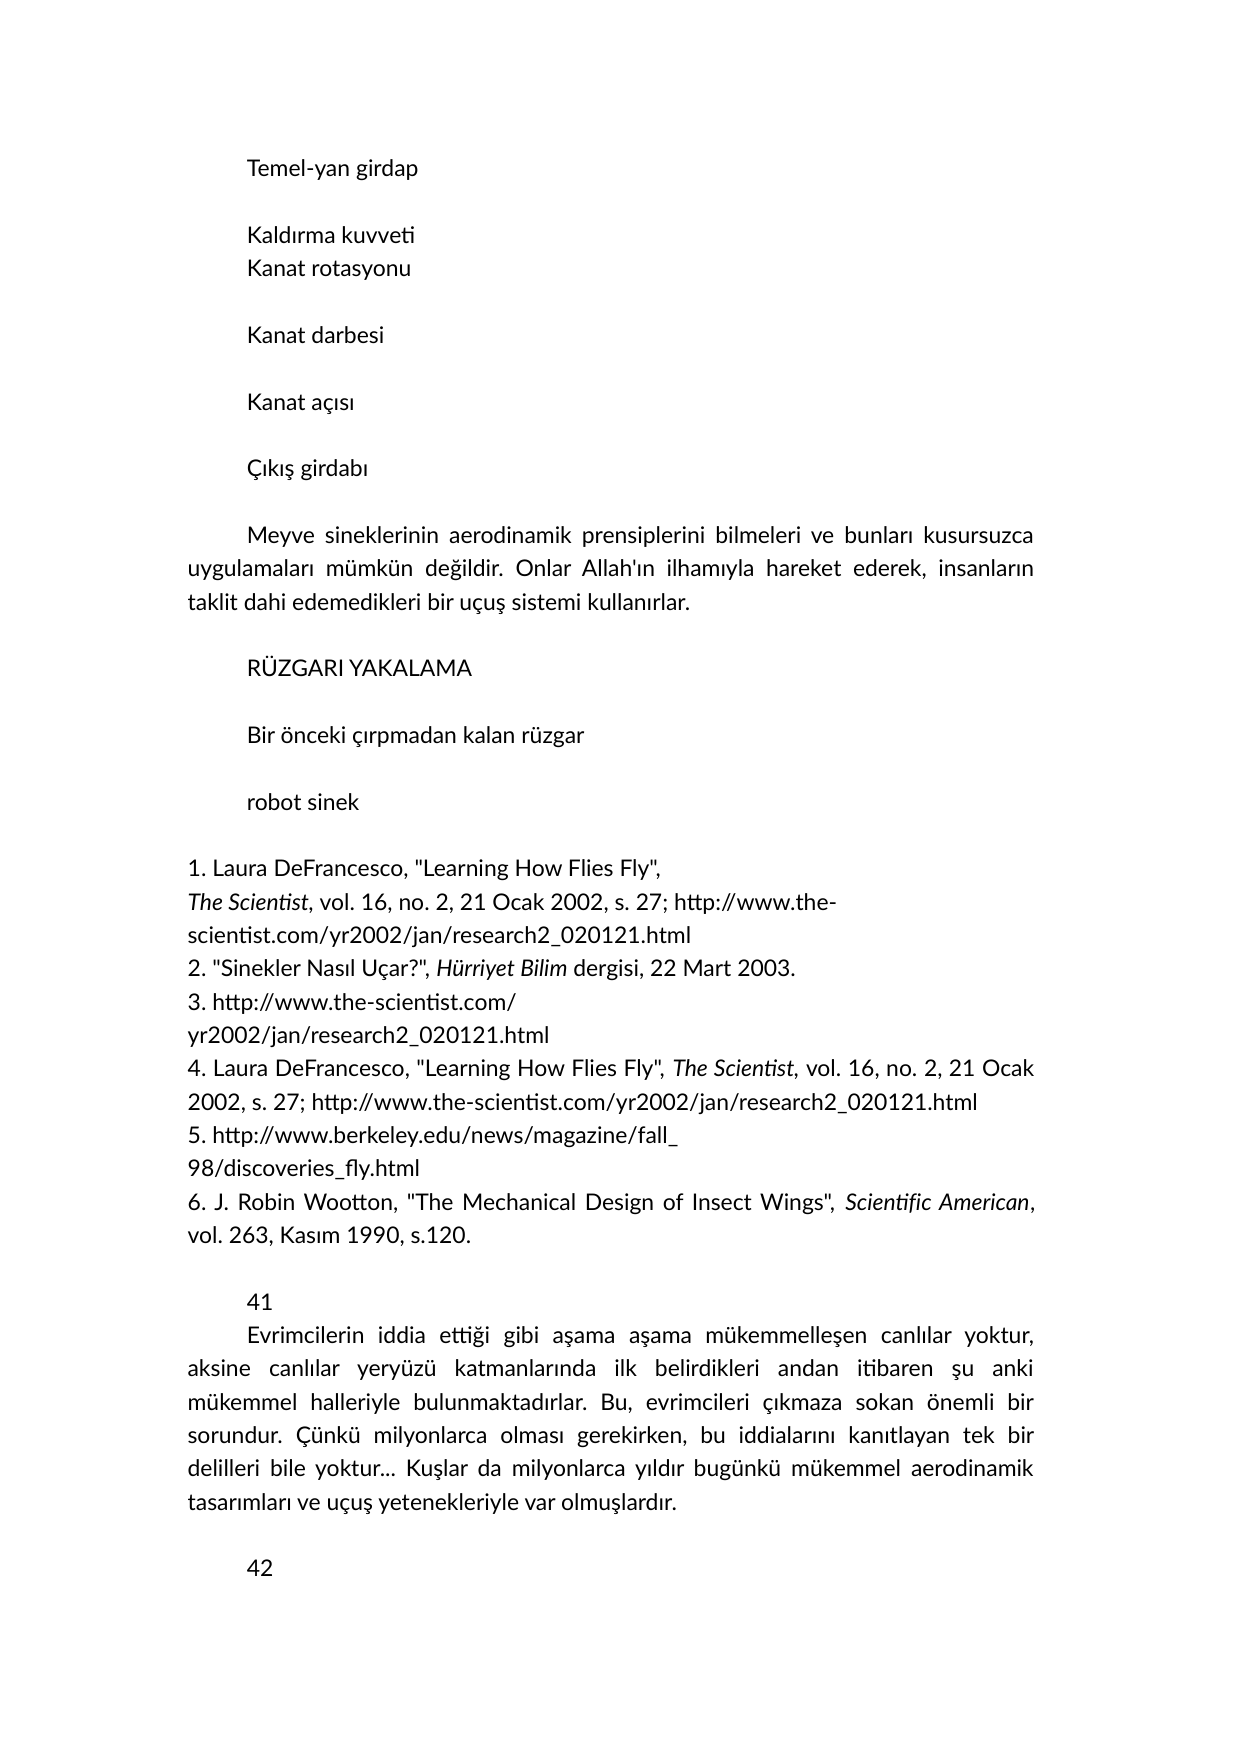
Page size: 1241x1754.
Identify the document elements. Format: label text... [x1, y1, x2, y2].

text Kanat rotasyonu [187, 250, 1035, 283]
text Çıkış girdabı [187, 450, 1035, 483]
text Temel-yan girdap [187, 150, 1035, 183]
text 1. Laura DeFrancesco, "Learning How Flies Fly", [187, 850, 1035, 883]
text The Scientist, vol. 16, no. 2, 21 Ocak 2002, s. 27; http://www.the- [187, 883, 1035, 917]
text scientist.com/yr2002/jan/research2_020121.html [187, 917, 1035, 950]
text RÜZGARI YAKALAMA [187, 650, 1035, 683]
text Kanat darbesi [187, 317, 1035, 350]
text 3. http://www.the-scientist.com/ [187, 983, 1035, 1017]
text 6. J. Robin Wootton, "The Mechanical Design of Insect Wings", Scientific American, vol. 263, Kasım 1990, s.120. [187, 1183, 1035, 1250]
text 5. http://www.berkeley.edu/news/magazine/fall_ [187, 1117, 1035, 1150]
text yr2002/jan/research2_020121.html [187, 1017, 1035, 1050]
text 41 [187, 1283, 1035, 1317]
text Kaldırma kuvveti [187, 217, 1035, 250]
text Meyve sineklerinin aerodinamik prensiplerini bilmeleri ve bunları kusursuzca uygulamaları mümkün değildir. Onlar Allah'ın ilhamıyla hareket ederek, insanların taklit dahi edemedikleri bir uçuş sistemi kullanırlar. [187, 517, 1035, 617]
text robot sinek [187, 783, 1035, 817]
text Evrimcilerin iddia ettiği gibi aşama aşama mükemmelleşen canlılar yoktur, aksine canlılar yeryüzü katmanlarında ilk belirdikleri andan itibaren şu anki mükemmel halleriyle bulunmaktadırlar. Bu, evrimcileri çıkmaza sokan önemli bir sorundur. Çünkü milyonlarca olması gerekirken, bu iddialarını kanıtlayan tek bir delilleri bile yoktur... Kuşlar da milyonlarca yıldır bugünkü mükemmel aerodinamik tasarımları ve uçuş yetenekleriyle var olmuşlardır. [187, 1317, 1035, 1517]
text 42 [187, 1550, 1035, 1583]
text 2. "Sinekler Nasıl Uçar?", Hürriyet Bilim dergisi, 22 Mart 2003. [187, 950, 1035, 983]
text 98/discoveries_fly.html [187, 1150, 1035, 1183]
text Kanat açısı [187, 383, 1035, 417]
text Bir önceki çırpmadan kalan rüzgar [187, 717, 1035, 750]
text 4. Laura DeFrancesco, "Learning How Flies Fly", The Scientist, vol. 16, no. 2, 21 Ocak 2002, s. 27; http://www.the-scientist.com/yr2002/jan/research2_020121.html [187, 1050, 1035, 1117]
